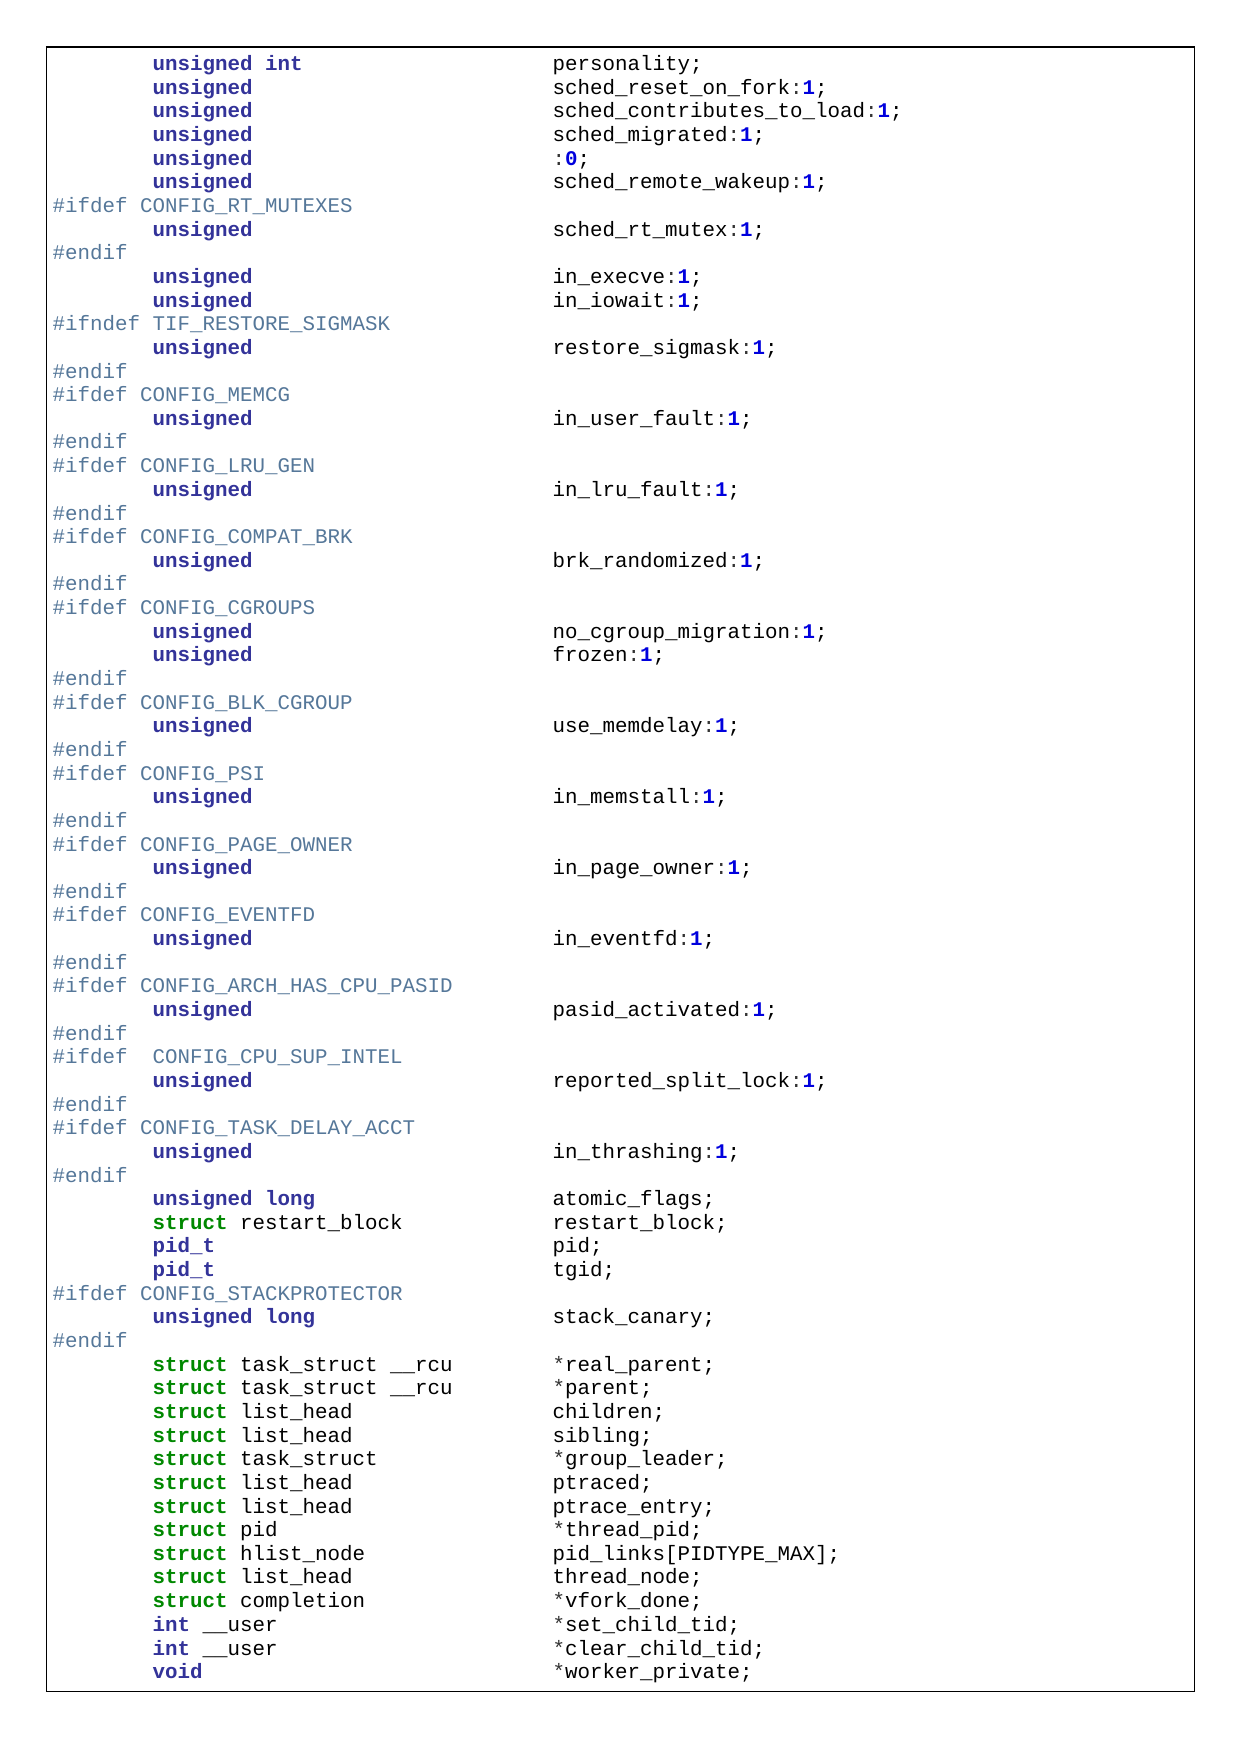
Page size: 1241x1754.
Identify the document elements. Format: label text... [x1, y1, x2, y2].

table_header unsigned int personality; unsigned sched_reset_on_fork:1; unsigned sched_contributes_to_load:1; unsigned sched_migrated:1; unsigned :0; unsigned sched_remote_wakeup:1; #ifdef CONFIG_RT_MUTEXES unsigned sched_rt_mutex:1; #endif unsigned in_execve:1; unsigned in_iowait:1; #ifndef TIF_RESTORE_SIGMASK unsigned restore_sigmask:1; #endif #ifdef CONFIG_MEMCG unsigned in_user_fault:1; #endif #ifdef CONFIG_LRU_GEN unsigned in_lru_fault:1; #endif #ifdef CONFIG_COMPAT_BRK unsigned brk_randomized:1; #endif #ifdef CONFIG_CGROUPS unsigned no_cgroup_migration:1; unsigned frozen:1; #endif #ifdef CONFIG_BLK_CGROUP unsigned use_memdelay:1; #endif #ifdef CONFIG_PSI unsigned in_memstall:1; #endif #ifdef CONFIG_PAGE_OWNER unsigned in_page_owner:1; #endif #ifdef CONFIG_EVENTFD unsigned in_eventfd:1; #endif #ifdef CONFIG_ARCH_HAS_CPU_PASID unsigned pasid_activated:1; #endif #ifdef CONFIG_CPU_SUP_INTEL unsigned reported_split_lock:1; #endif #ifdef CONFIG_TASK_DELAY_ACCT unsigned in_thrashing:1; #endif unsigned long atomic_flags; struct restart_block restart_block; pid_t pid; pid_t tgid; #ifdef CONFIG_STACKPROTECTOR unsigned long stack_canary; #endif struct task_struct __rcu *real_parent; struct task_struct __rcu *parent; struct list_head children; struct list_head sibling; struct task_struct *group_leader; struct list_head ptraced; struct list_head ptrace_entry; struct pid *thread_pid; struct hlist_node pid_links[PIDTYPE_MAX]; struct list_head thread_node; struct completion *vfork_done; int __user *set_child_tid; int __user *clear_child_tid; void *worker_private; [47, 48, 1194, 1691]
